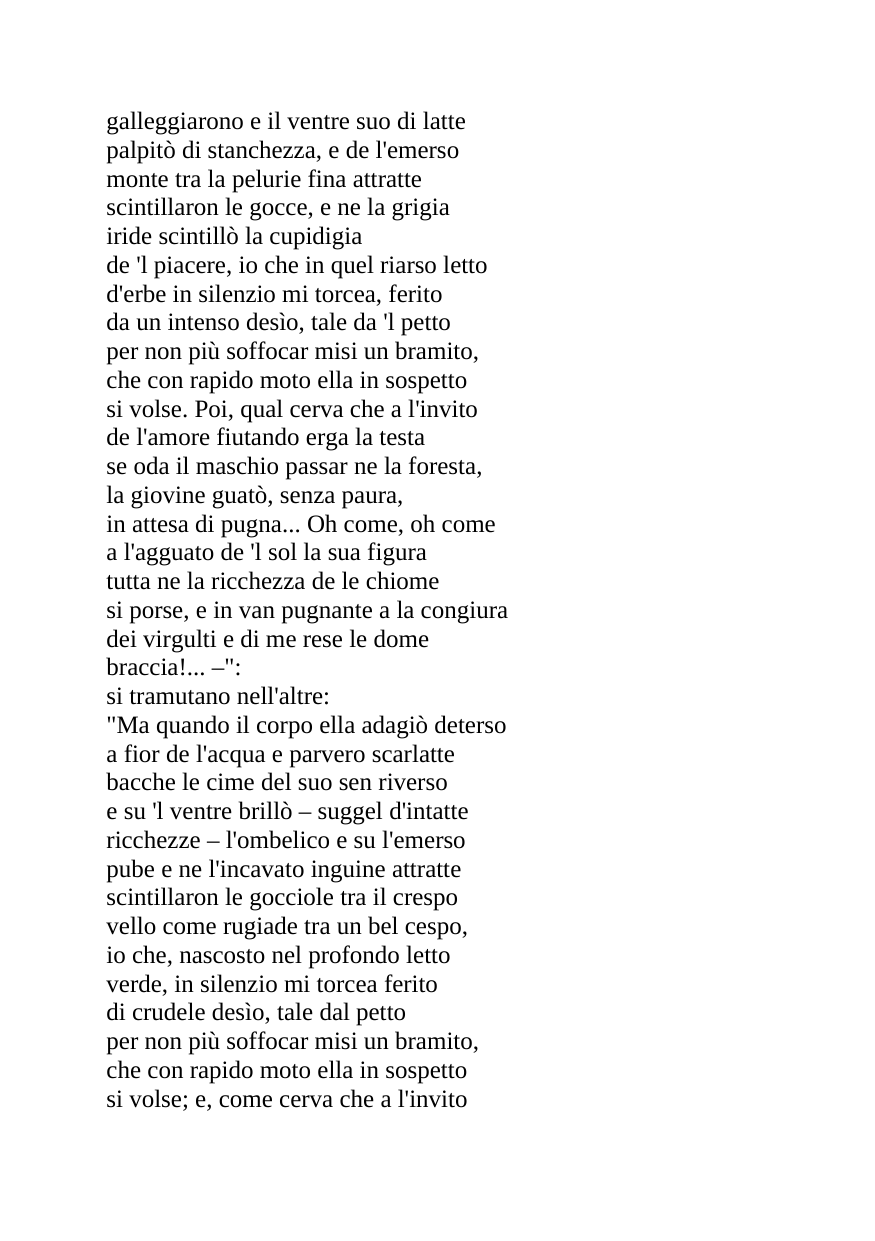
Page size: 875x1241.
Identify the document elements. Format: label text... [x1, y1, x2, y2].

text si tramutano nell'altre: [106, 681, 768, 710]
text "Ma quando il corpo ella adagiò deterso a fior de l'acqua e parvero scarlatte bacche le cime del suo sen riverso e su 'l ventre brillò – suggel d'intatte ricchezze – l'ombelico e su l'emerso pube e ne l'incavato inguine attratte scintillaron le gocciole tra il crespo vello come rugiade tra un bel cespo, io che, nascosto nel profondo letto verde, in silenzio mi torcea ferito di crudele desìo, tale dal petto per non più soffocar misi un bramito, che con rapido moto ella in sospetto si volse; e, come cerva che a l'invito [106, 710, 768, 1112]
text galleggiarono e il ventre suo di latte palpitò di stanchezza, e de l'emerso monte tra la pelurie fina attratte scintillaron le gocce, e ne la grigia iride scintillò la cupidigia de 'l piacere, io che in quel riarso letto d'erbe in silenzio mi torcea, ferito da un intenso desìo, tale da 'l petto per non più soffocar misi un bramito, che con rapido moto ella in sospetto si volse. Poi, qual cerva che a l'invito de l'amore fiutando erga la testa se oda il maschio passar ne la foresta, la giovine guatò, senza paura, in attesa di pugna... Oh come, oh come a l'agguato de 'l sol la sua figura tutta ne la ricchezza de le chiome si porse, e in van pugnante a la congiura dei virgulti e di me rese le dome braccia!... –": [106, 106, 768, 681]
